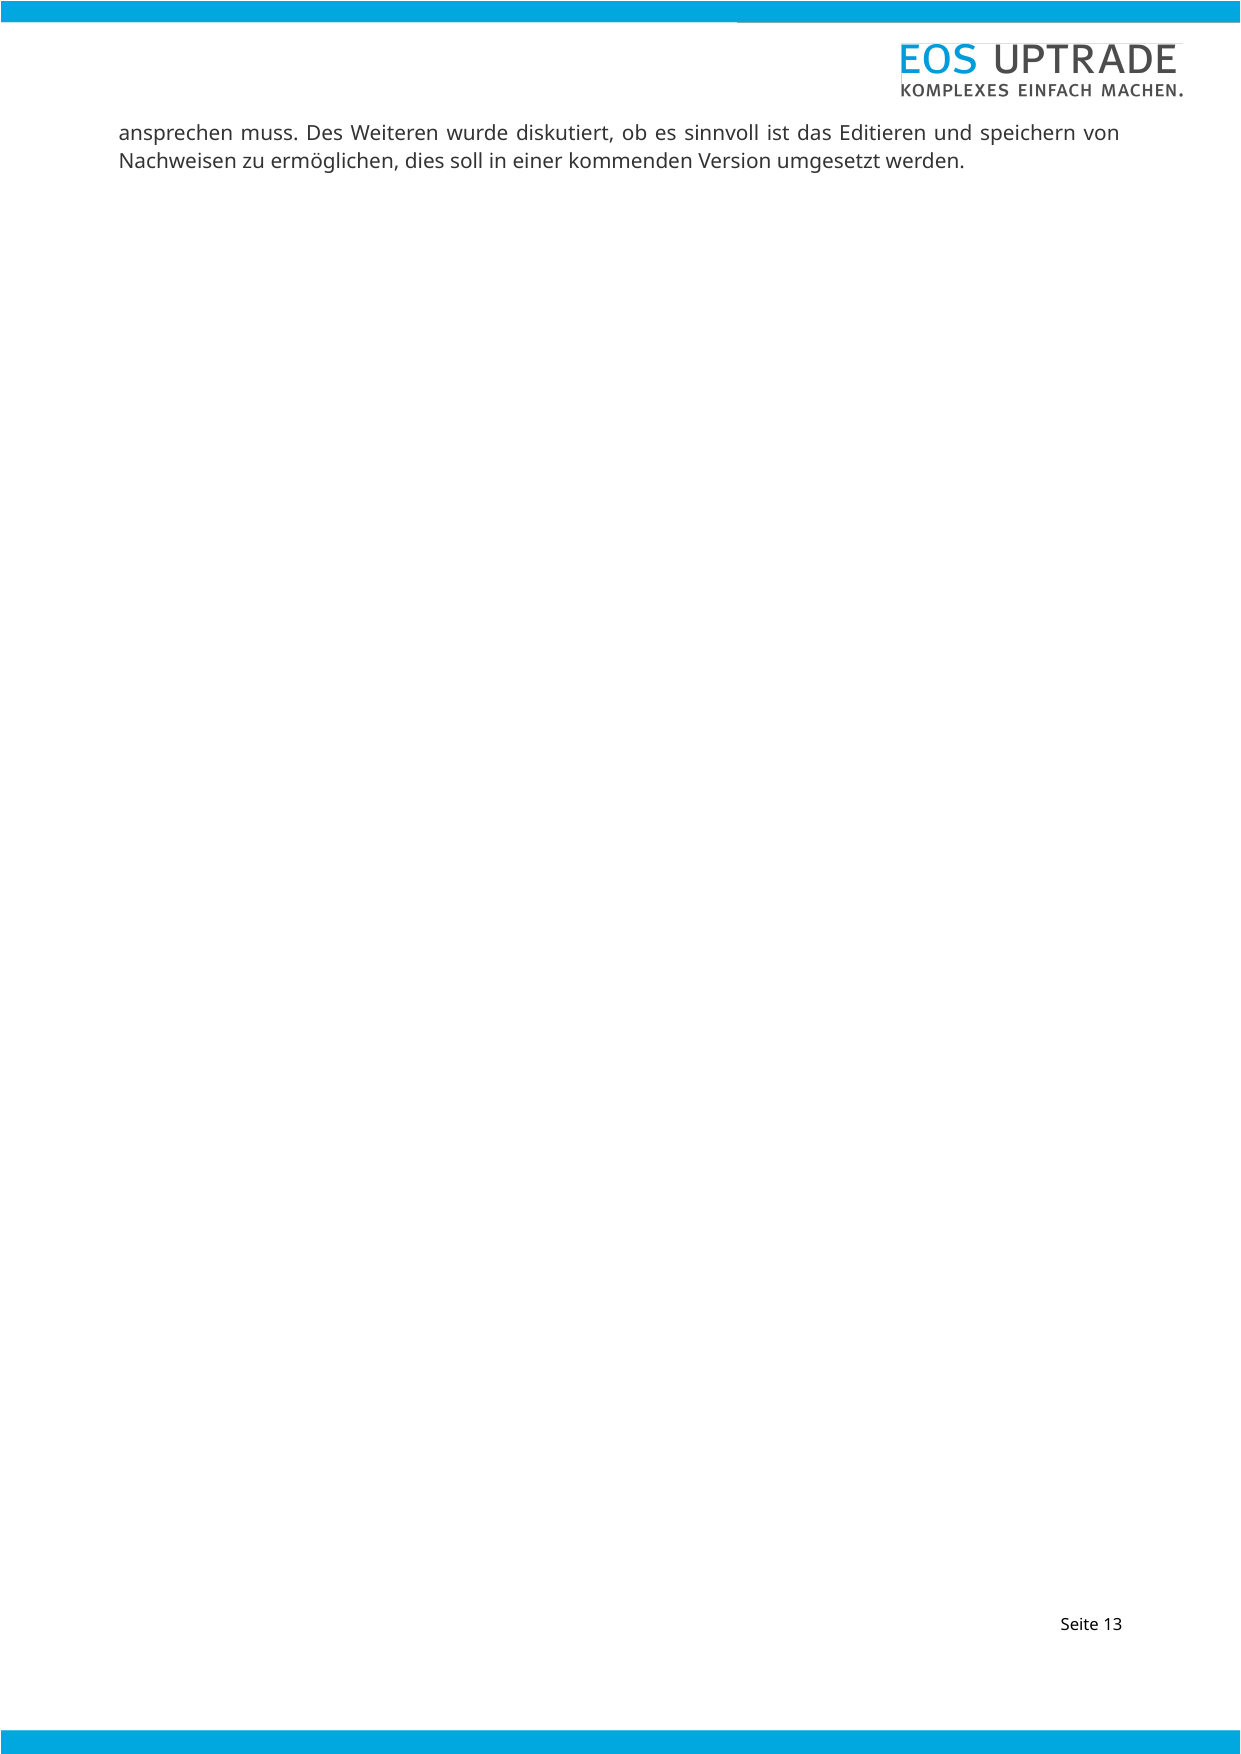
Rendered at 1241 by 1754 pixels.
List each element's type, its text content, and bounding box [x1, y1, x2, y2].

picture [1, 23, 1240, 1730]
text ansprechen muss. Des Weiteren wurde diskutiert, ob es sinnvoll ist das Editieren und speichern von Nachweisen zu ermöglichen, dies soll in einer kommenden Version umgesetzt werden. [118, 118, 1122, 175]
